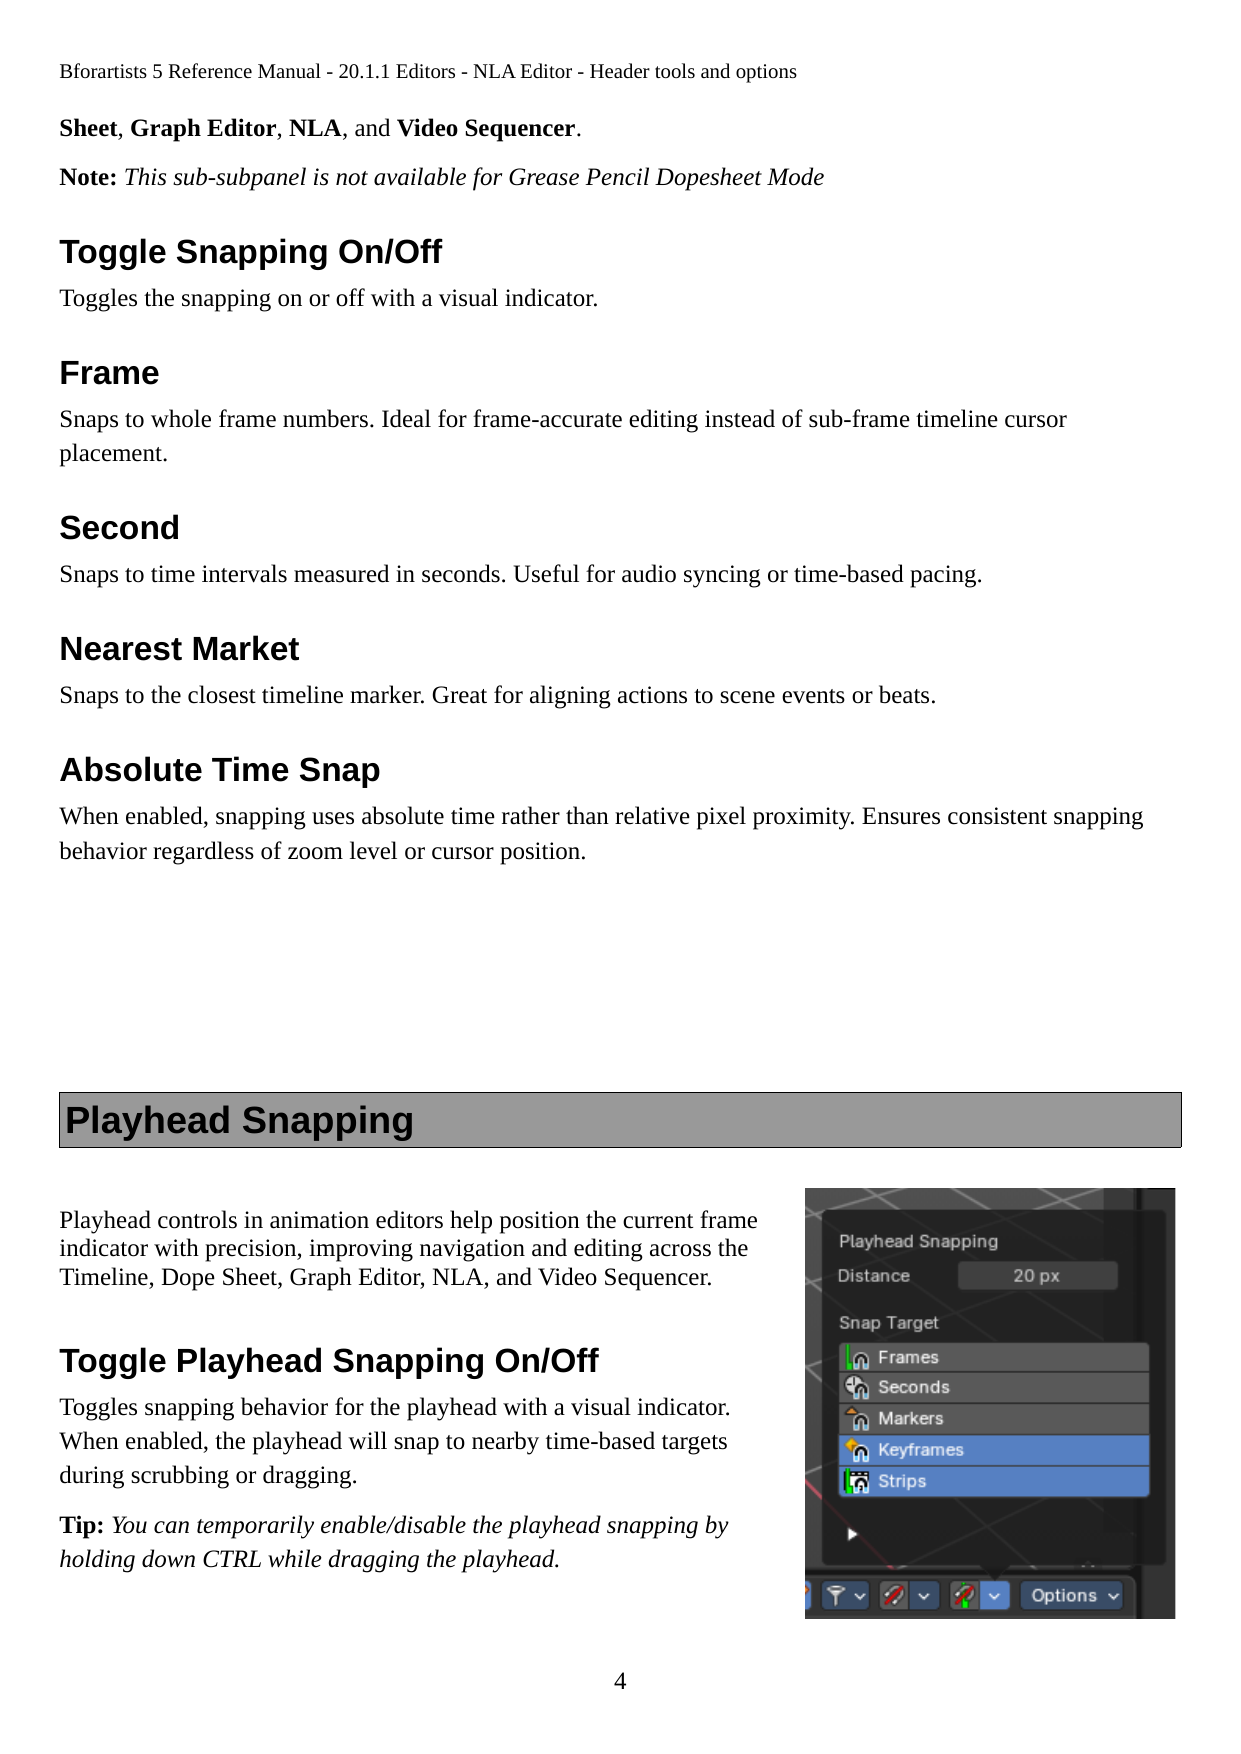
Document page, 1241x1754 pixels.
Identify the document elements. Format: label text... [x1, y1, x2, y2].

text When enabled, snapping uses absolute time rather than relative pixel proximity. Ensures consistent snapping behavior regardless of zoom level or cursor position. [59, 801, 1181, 864]
text Snaps to time intervals measured in seconds. Useful for audio syncing or time-based pacing. [59, 559, 1181, 588]
subtitle Frame [59, 353, 1181, 391]
subtitle Absolute Time Snap [59, 750, 1181, 789]
subtitle Toggle Playhead Snapping On/Off [59, 1341, 805, 1379]
subtitle Toggle Snapping On/Off [59, 232, 1181, 270]
text Snaps to the closest timeline marker. Great for aligning actions to scene events or beats. [59, 680, 1181, 709]
text Snaps to whole frame numbers. Ideal for frame-accurate editing instead of sub-frame timeline cursor placement. [59, 404, 1181, 467]
text Note: This sub-subpanel is not available for Grease Pencil Dopesheet Mode [59, 162, 1181, 190]
text Toggles snapping behavior for the playhead with a visual indicator. When enabled, the playhead will snap to nearby time-based targets during scrubbing or dragging. [59, 1392, 805, 1489]
text Playhead controls in animation editors help position the current frame indicator with precision, improving navigation and editing across the Timeline, Dope Sheet, Graph Editor, NLA, and Video Sequencer. [59, 1205, 805, 1291]
text Sheet, Graph Editor, NLA, and Video Sequencer. [59, 113, 1181, 141]
subtitle Nearest Market [59, 629, 1181, 668]
picture [805, 1188, 1176, 1619]
subtitle Second [59, 508, 1181, 547]
table_header Playhead Snapping [60, 1093, 1181, 1147]
text Toggles the snapping on or off with a visual indicator. [59, 283, 1181, 311]
text Tip: You can temporarily enable/disable the playhead snapping by holding down CTRL while dragging the playhead. [59, 1510, 805, 1573]
